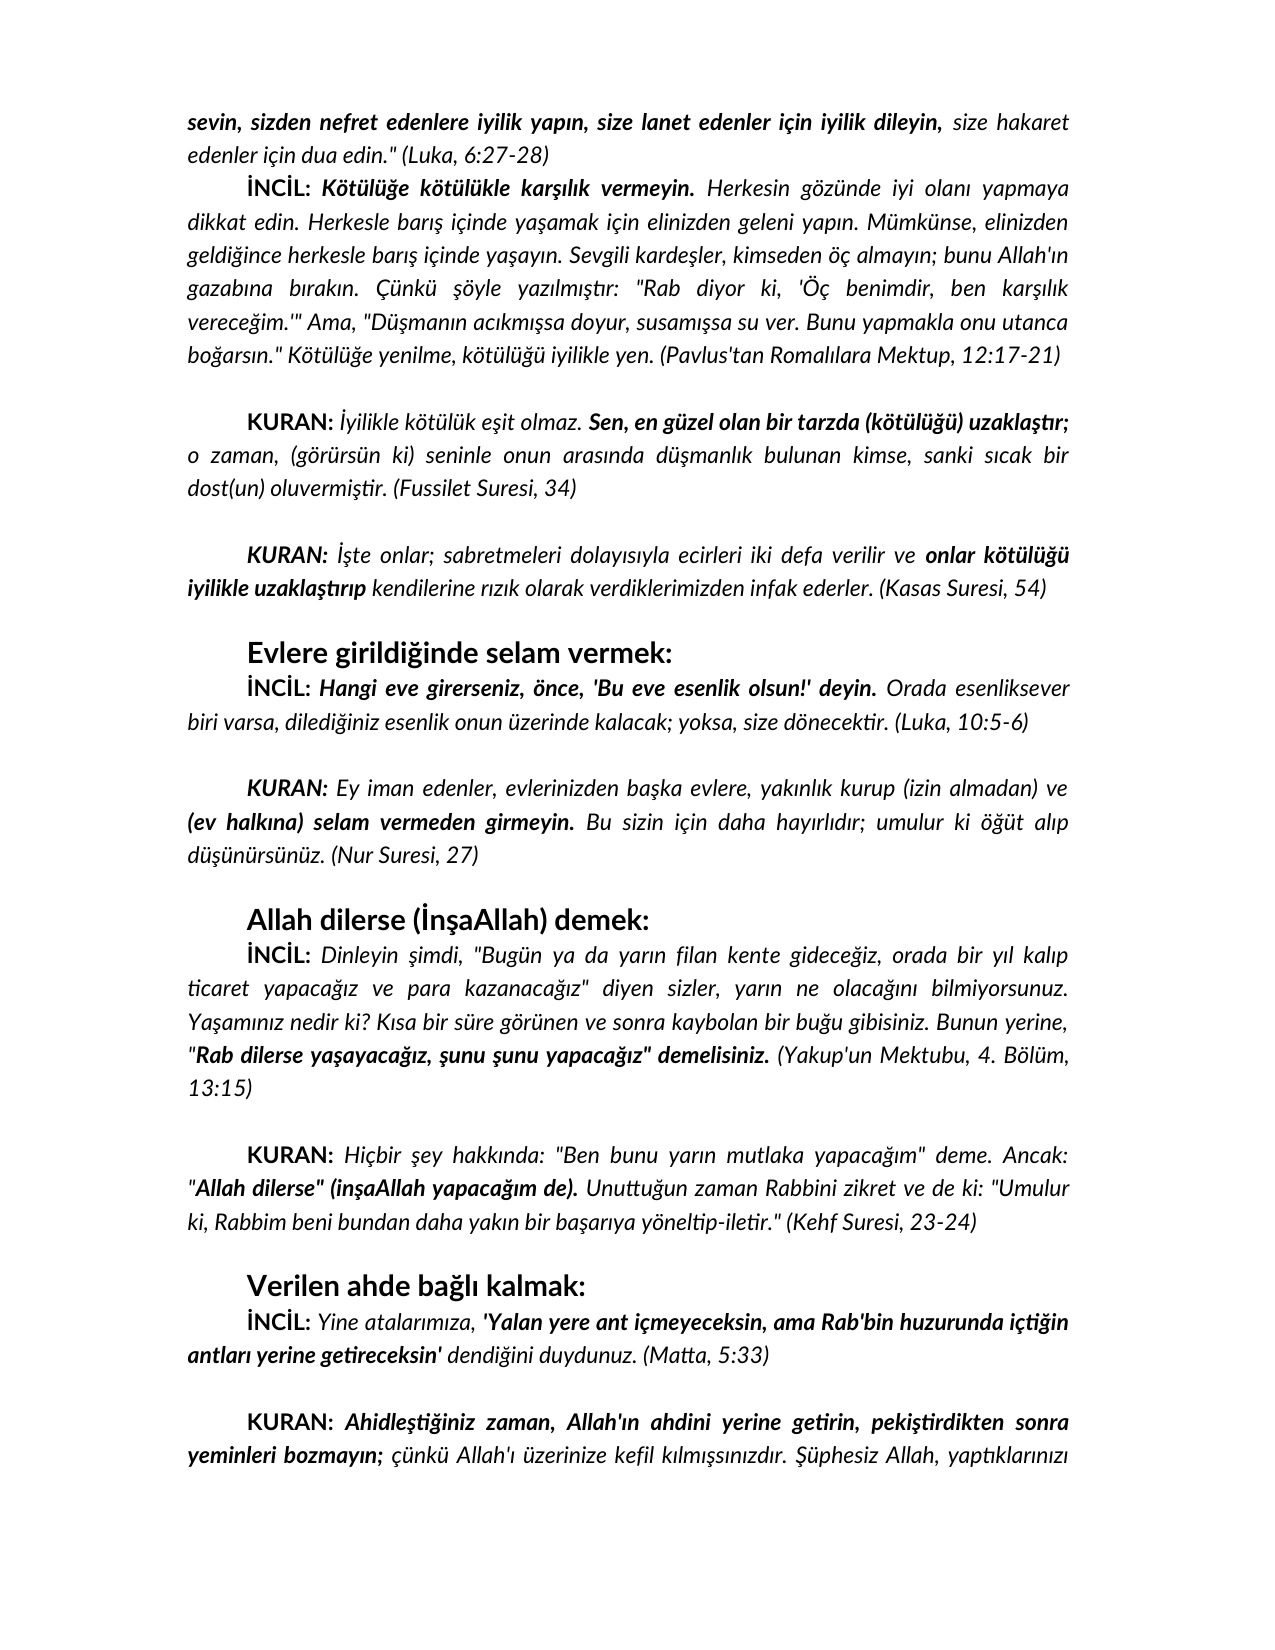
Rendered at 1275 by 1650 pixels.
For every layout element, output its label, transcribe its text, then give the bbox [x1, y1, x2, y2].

text KURAN: Hiçbir şey hakkında: "Ben bunu yarın mutlaka yapacağım" deme. Ancak: "Allah dilerse" (inşaAllah yapacağım de). Unuttuğun zaman Rabbini zikret ve de ki: "Umulur ki, Rabbim beni bundan daha yakın bir başarıya yöneltip-iletir." (Kehf Suresi, 23-24) [187, 1137, 1070, 1237]
text İNCİL: Kötülüğe kötülükle karşılık vermeyin. Herkesin gözünde iyi olanı yapmaya dikkat edin. Herkesle barış içinde yaşamak için elinizden geleni yapın. Mümkünse, elinizden geldiğince herkesle barış içinde yaşayın. Sevgili kardeşler, kimseden öç almayın; bunu Allah'ın gazabına bırakın. Çünkü şöyle yazılmıştır: "Rab diyor ki, 'Öç benimdir, ben karşılık vereceğim.'" Ama, "Düşmanın acıkmışsa doyur, susamışsa su ver. Bunu yapmakla onu utanca boğarsın." Kötülüğe yenilme, kötülüğü iyilikle yen. (Pavlus'tan Romalılara Mektup, 12:17-21) [187, 170, 1070, 370]
text sevin, sizden nefret edenlere iyilik yapın, size lanet edenler için iyilik dileyin, size hakaret edenler için dua edin." (Luka, 6:27-28) [187, 103, 1070, 170]
text KURAN: İyilikle kötülük eşit olmaz. Sen, en güzel olan bir tarzda (kötülüğü) uzaklaştır; o zaman, (görürsün ki) seninle onun arasında düşmanlık bulunan kimse, sanki sıcak bir dost(un) oluvermiştir. (Fussilet Suresi, 34) [187, 403, 1070, 503]
text KURAN: İşte onlar; sabretmeleri dolayısıyla ecirleri iki defa verilir ve onlar kötülüğü iyilikle uzaklaştırıp kendilerine rızık olarak verdiklerimizden infak ederler. (Kasas Suresi, 54) [187, 537, 1070, 603]
text KURAN: Ey iman edenler, evlerinizden başka evlere, yakınlık kurup (izin almadan) ve (ev halkına) selam vermeden girmeyin. Bu sizin için daha hayırlıdır; umulur ki öğüt alıp düşünürsünüz. (Nur Suresi, 27) [187, 770, 1070, 870]
text Verilen ahde bağlı kalmak: [187, 1270, 1070, 1303]
text İNCİL: Hangi eve girerseniz, önce, 'Bu eve esenlik olsun!' deyin. Orada esenliksever biri varsa, dilediğiniz esenlik onun üzerinde kalacak; yoksa, size dönecektir. (Luka, 10:5-6) [187, 670, 1070, 737]
text KURAN: Ahidleştiğiniz zaman, Allah'ın ahdini yerine getirin, pekiştirdikten sonra yeminleri bozmayın; çünkü Allah'ı üzerinize kefil kılmışsınızdır. Şüphesiz Allah, yaptıklarınızı [187, 1403, 1070, 1470]
text Evlere girildiğinde selam vermek: [187, 637, 1070, 670]
text İNCİL: Yine atalarımıza, 'Yalan yere ant içmeyeceksin, ama Rab'bin huzurunda içtiğin antları yerine getireceksin' dendiğini duydunuz. (Matta, 5:33) [187, 1303, 1070, 1370]
text İNCİL: Dinleyin şimdi, "Bugün ya da yarın filan kente gideceğiz, orada bir yıl kalıp ticaret yapacağız ve para kazanacağız" diyen sizler, yarın ne olacağını bilmiyorsunuz. Yaşamınız nedir ki? Kısa bir süre görünen ve sonra kaybolan bir buğu gibisiniz. Bunun yerine, "Rab dilerse yaşayacağız, şunu şunu yapacağız" demelisiniz. (Yakup'un Mektubu, 4. Bölüm, 13:15) [187, 937, 1070, 1103]
text Allah dilerse (İnşaAllah) demek: [187, 903, 1070, 937]
